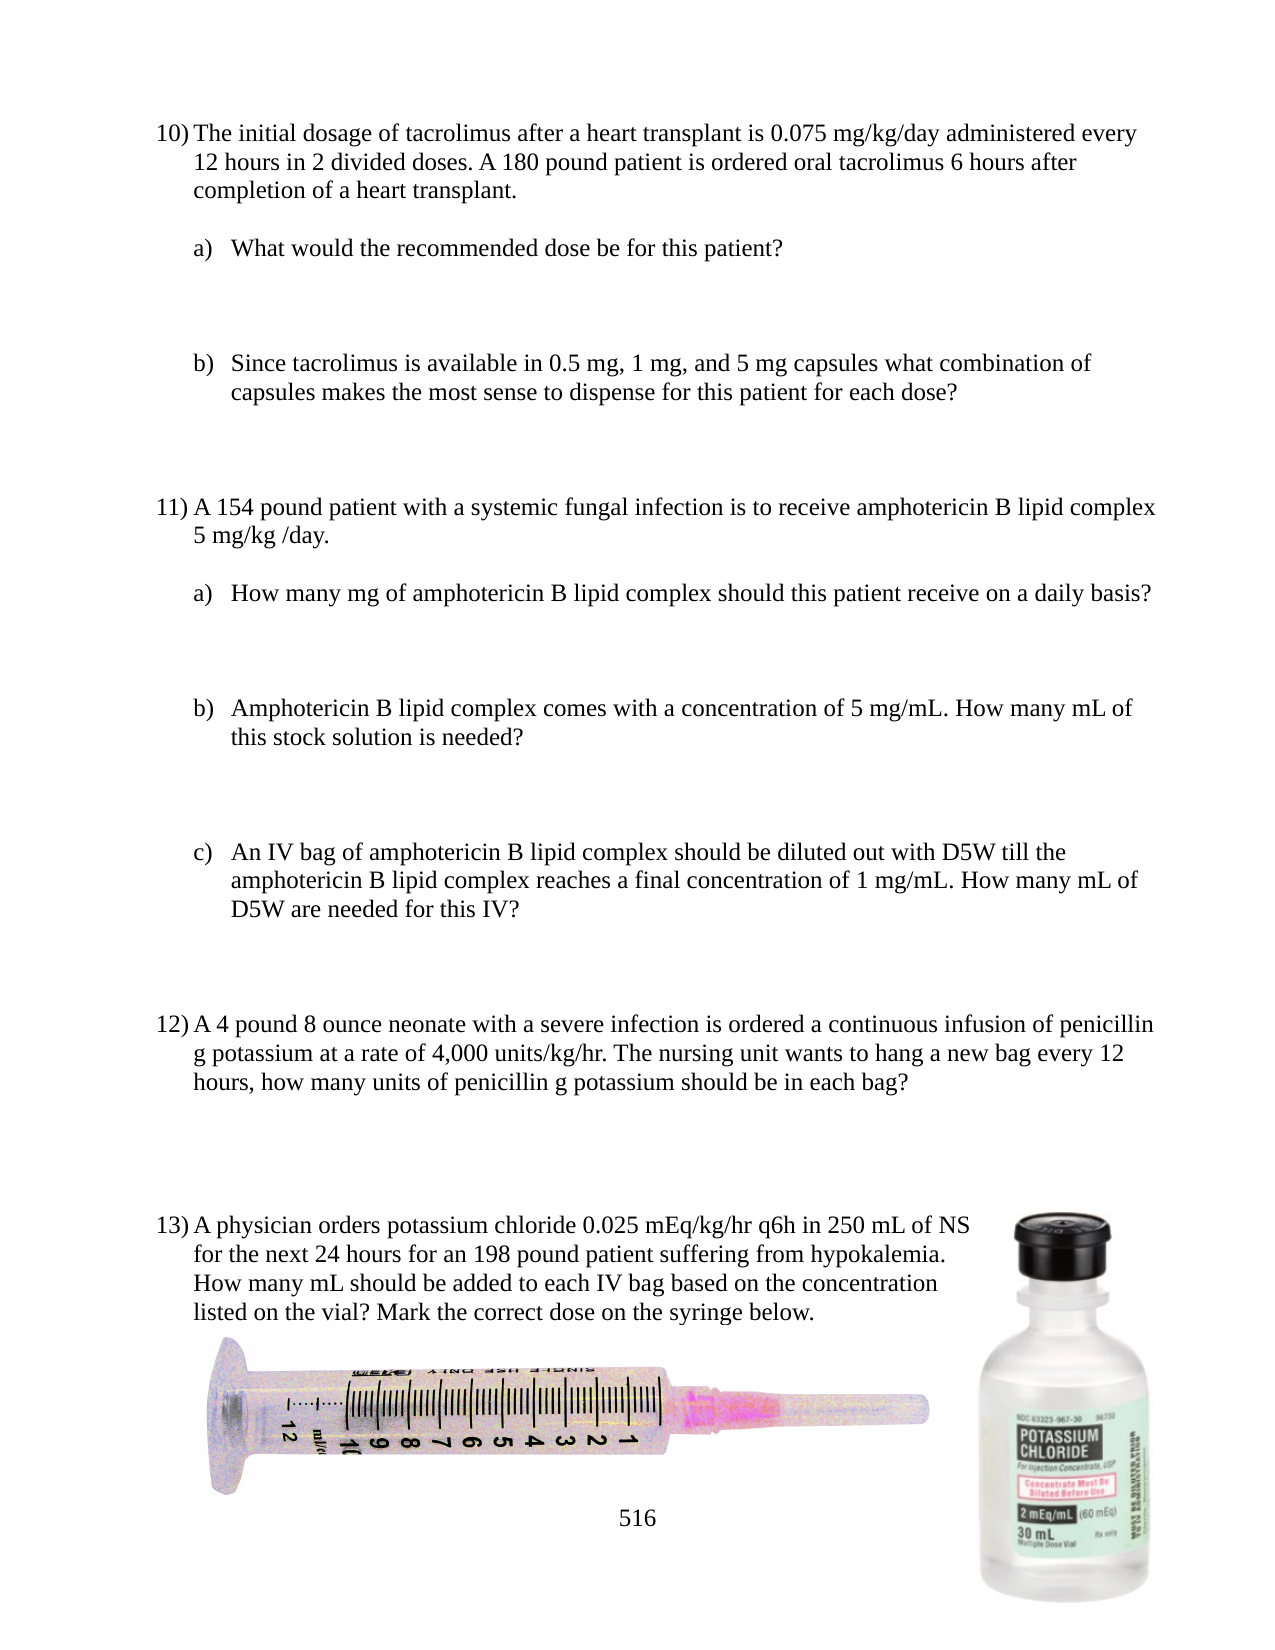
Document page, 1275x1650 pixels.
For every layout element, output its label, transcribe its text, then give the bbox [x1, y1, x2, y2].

list What would the recommended dose be for this patient? [193, 233, 1157, 262]
list A physician orders potassium chloride 0.025 mEq/kg/hr q6h in 250 mL of NS for the next 24 hours for an 198 pound patient suffering from hypokalemia. How many mL should be added to each IV bag based on the concentration listed on the vial? Mark the correct dose on the syringe below. [156, 1211, 974, 1326]
list How many mg of amphotericin B lipid complex should this patient receive on a daily basis? [193, 578, 1157, 607]
picture [173, 1325, 967, 1506]
list The initial dosage of tacrolimus after a heart transplant is 0.075 mg/kg/day administered every 12 hours in 2 divided doses. A 180 pound patient is ordered oral tacrolimus 6 hours after completion of a heart transplant. [156, 118, 1157, 204]
list [967, 1441, 974, 1469]
list [156, 1441, 173, 1469]
picture [974, 1209, 1155, 1607]
list Amphotericin B lipid complex comes with a concentration of 5 mg/mL. How many mL of this stock solution is needed? [193, 693, 1157, 751]
list An IV bag of amphotericin B lipid complex should be diluted out with D5W till the amphotericin B lipid complex reaches a final concentration of 1 mg/mL. How many mL of D5W are needed for this IV? [193, 837, 1157, 923]
list A 4 pound 8 ounce neonate with a severe infection is ordered a continuous infusion of penicillin g potassium at a rate of 4,000 units/kg/hr. The nursing unit wants to hang a new bag every 12 hours, how many units of penicillin g potassium should be in each bag? [156, 1009, 1157, 1096]
list Since tacrolimus is available in 0.5 mg, 1 mg, and 5 mg capsules what combination of capsules makes the most sense to dispense for this patient for each dose? [193, 348, 1157, 406]
list A 154 pound patient with a systemic fungal infection is to receive amphotericin B lipid complex 5 mg/kg /day. [156, 492, 1157, 549]
